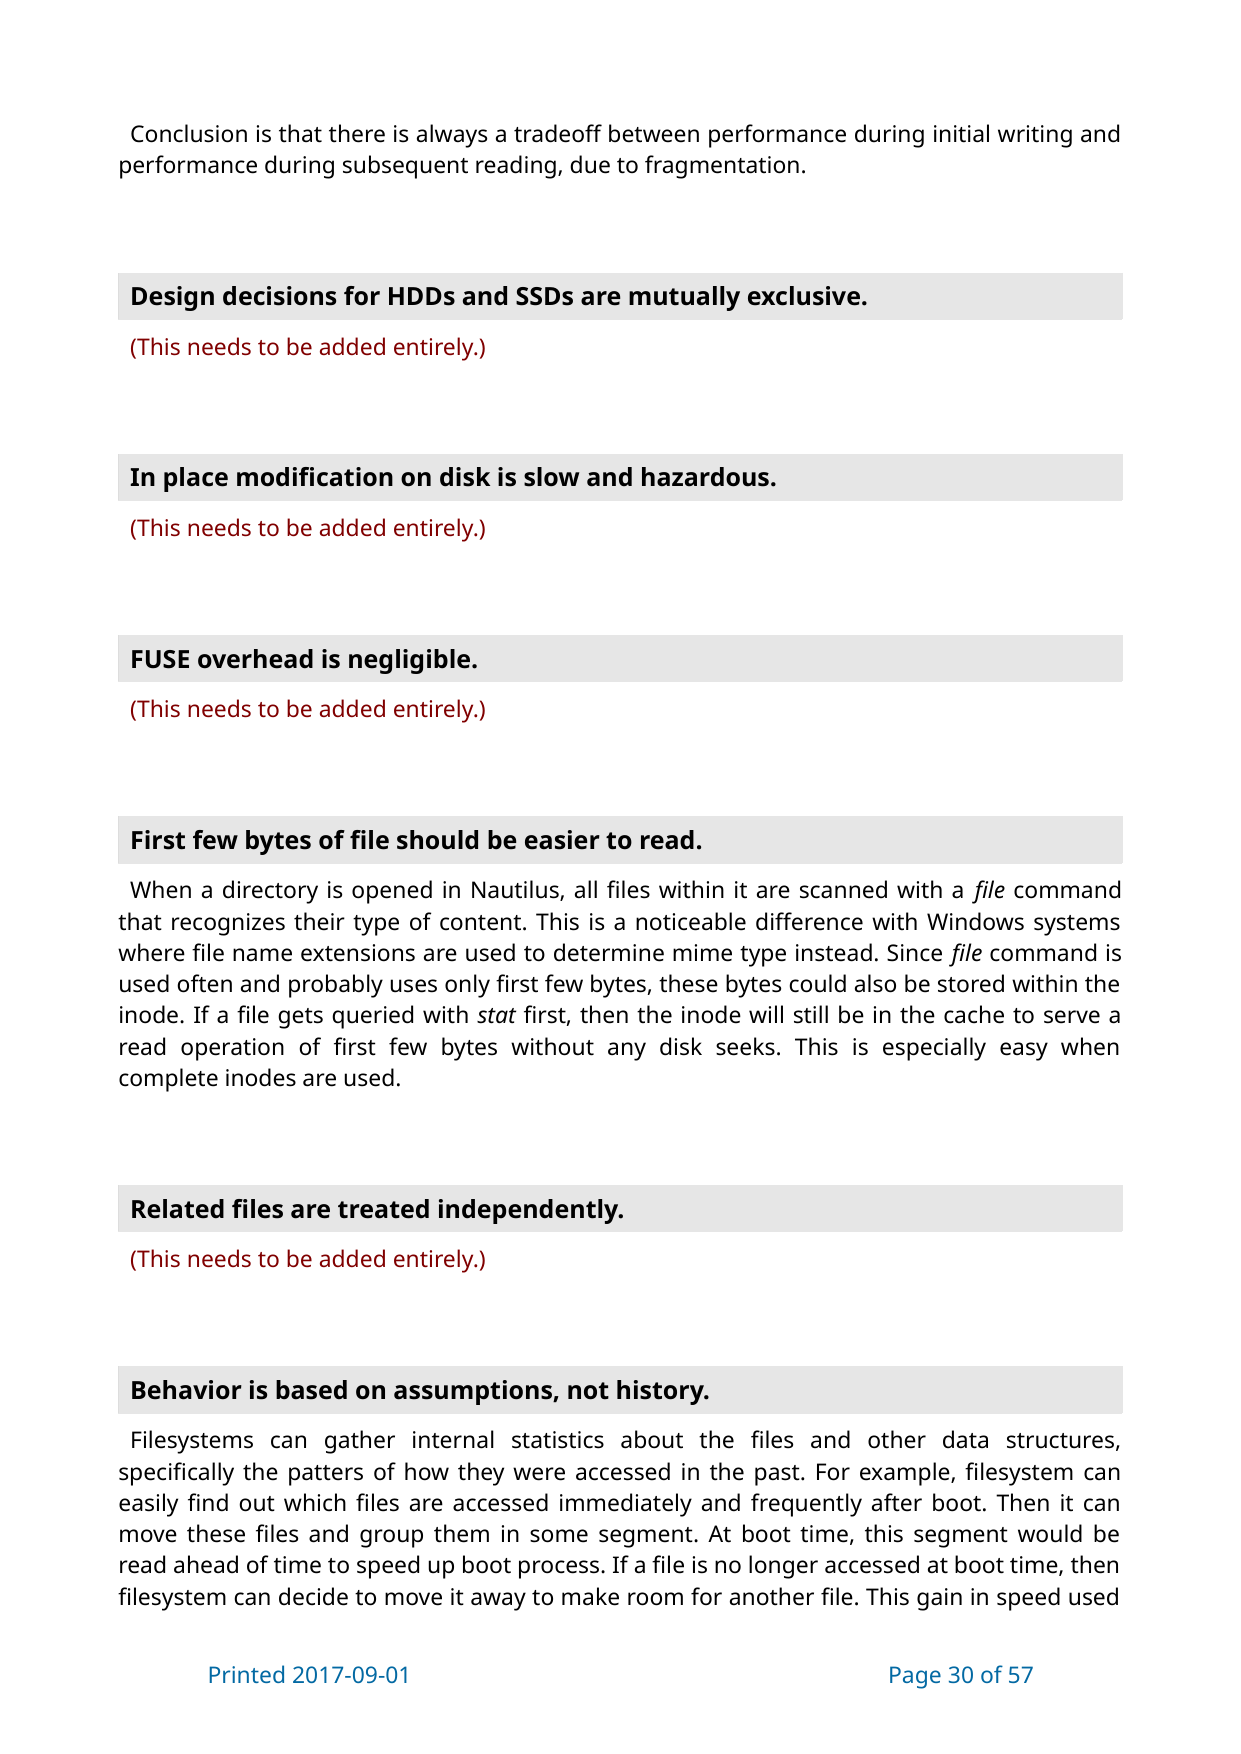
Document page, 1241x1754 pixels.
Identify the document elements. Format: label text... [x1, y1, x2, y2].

text When a directory is opened in Nautilus, all files within it are scanned with a file command that recognizes their type of content. This is a noticeable difference with Windows systems where file name extensions are used to determine mime type instead. Since file command is used often and probably uses only first few bytes, these bytes could also be stored within the inode. If a file gets queried with stat first, then the inode will still be in the cache to serve a read operation of first few bytes without any disk seeks. This is especially easy when complete inodes are used. [118, 874, 1122, 1093]
text (This needs to be added entirely.) [118, 331, 1122, 362]
text (This needs to be added entirely.) [118, 1243, 1122, 1274]
text (This needs to be added entirely.) [118, 512, 1122, 543]
text (This needs to be added entirely.) [118, 693, 1122, 724]
text Filesystems can gather internal statistics about the files and other data structures, specifically the patters of how they were accessed in the past. For example, filesystem can easily find out which files are accessed immediately and frequently after boot. Then it can move these files and group them in some segment. At boot time, this segment would be read ahead of time to speed up boot process. If a file is no longer accessed at boot time, then filesystem can decide to move it away to make room for another file. This gain in speed used [118, 1424, 1122, 1612]
subtitle Related files are treated independently. [119, 1186, 1122, 1231]
subtitle Behavior is based on assumptions, not history. [119, 1367, 1122, 1413]
text Conclusion is that there is always a tradeoff between performance during initial writing and performance during subsequent reading, due to fragmentation. [118, 118, 1122, 181]
subtitle First few bytes of file should be easier to read. [119, 817, 1122, 863]
subtitle In place modification on disk is slow and hazardous. [119, 455, 1122, 500]
subtitle Design decisions for HDDs and SSDs are mutually exclusive. [119, 274, 1122, 319]
subtitle FUSE overhead is negligible. [119, 636, 1122, 681]
